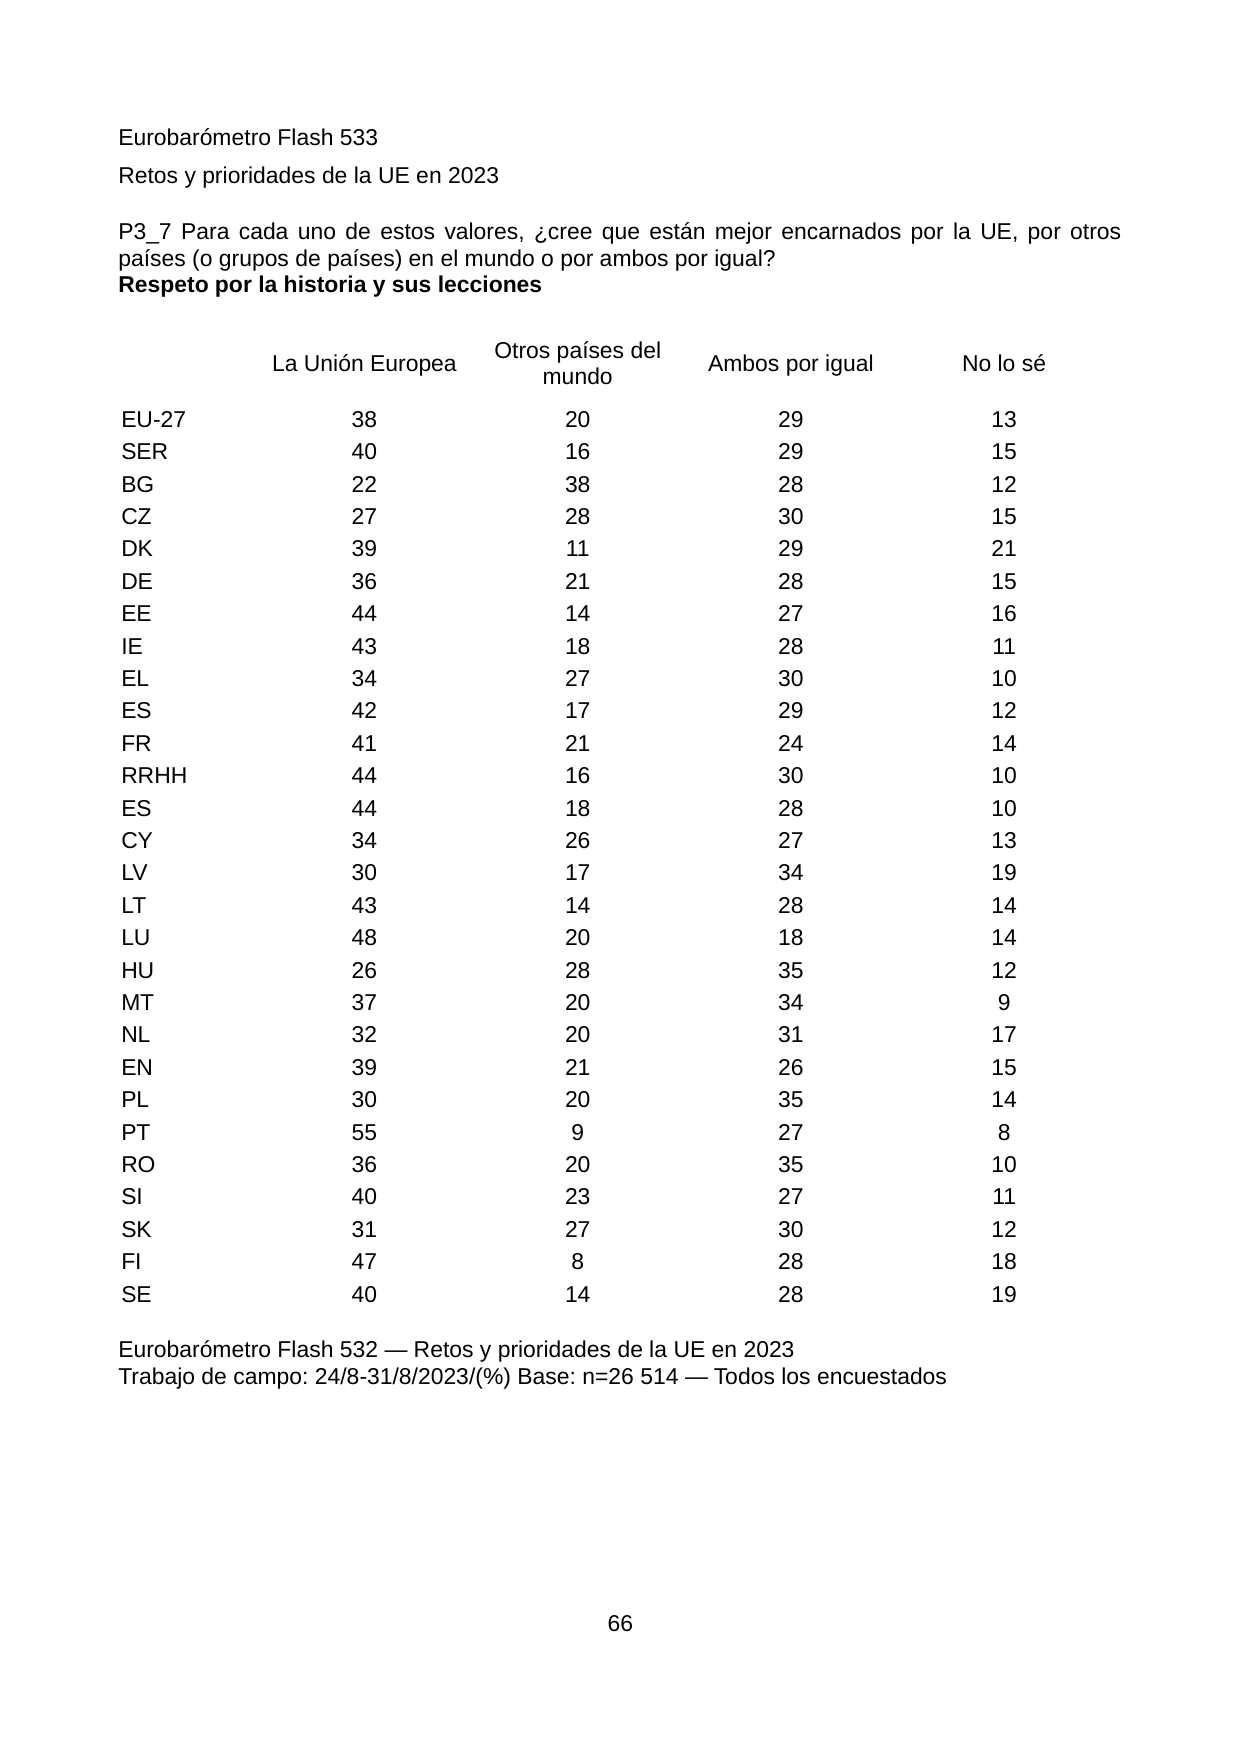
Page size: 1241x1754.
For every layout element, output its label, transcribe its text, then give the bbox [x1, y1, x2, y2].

table_cell 27 [684, 1116, 897, 1148]
table_cell ES [118, 694, 258, 727]
table_cell 19 [897, 1278, 1111, 1310]
table_cell 12 [897, 954, 1111, 986]
table_cell 20 [471, 403, 684, 435]
table_cell 35 [684, 1148, 897, 1180]
table_cell LU [118, 921, 258, 953]
table_cell 28 [684, 1245, 897, 1277]
table_cell 13 [897, 403, 1111, 435]
table_header [118, 324, 258, 403]
table_cell 15 [897, 435, 1111, 468]
table_cell 27 [684, 824, 897, 856]
table_cell 28 [684, 1278, 897, 1310]
table_cell 34 [684, 986, 897, 1018]
text Trabajo de campo: 24/8-31/8/2023/(%) Base: n=26 514 — Todos los encuestados [118, 1363, 1122, 1389]
table_cell 28 [684, 630, 897, 662]
text P3_7 Para cada uno de estos valores, ¿cree que están mejor encarnados por la UE, por otros países (o grupos de países) en el mundo o por ambos por igual? [118, 218, 1122, 271]
table_cell SK [118, 1213, 258, 1245]
table_cell 15 [897, 500, 1111, 532]
table_cell IE [118, 630, 258, 662]
table_cell 35 [684, 1083, 897, 1116]
table_cell PT [118, 1116, 258, 1148]
table_cell SE [118, 1278, 258, 1310]
table_cell 27 [471, 1213, 684, 1245]
table_cell 16 [471, 435, 684, 468]
table_cell 14 [471, 597, 684, 629]
table_cell BG [118, 468, 258, 500]
table_cell 21 [471, 727, 684, 759]
table_cell 14 [897, 1083, 1111, 1116]
table_cell 48 [258, 921, 471, 953]
table_cell 12 [897, 1213, 1111, 1245]
table_cell HU [118, 954, 258, 986]
table_cell 43 [258, 630, 471, 662]
table_cell 14 [897, 889, 1111, 921]
table_cell 37 [258, 986, 471, 1018]
table_cell 29 [684, 694, 897, 727]
table_header No lo sé [897, 324, 1111, 403]
table_cell 11 [897, 630, 1111, 662]
table_cell 44 [258, 759, 471, 792]
table_cell 20 [471, 921, 684, 953]
text Eurobarómetro Flash 532 — Retos y prioridades de la UE en 2023 [118, 1336, 1122, 1363]
table_cell 10 [897, 1148, 1111, 1180]
table_cell 21 [897, 533, 1111, 565]
table_header Otros países del mundo [471, 324, 684, 403]
table_cell 30 [684, 500, 897, 532]
table_cell 10 [897, 662, 1111, 694]
table_cell FI [118, 1245, 258, 1277]
table_cell 30 [258, 856, 471, 889]
table_cell 9 [897, 986, 1111, 1018]
table_cell 21 [471, 1051, 684, 1083]
table_cell 39 [258, 1051, 471, 1083]
table_cell 26 [684, 1051, 897, 1083]
table_cell 18 [471, 792, 684, 824]
table_cell 28 [684, 565, 897, 597]
table_cell 55 [258, 1116, 471, 1148]
table_cell RRHH [118, 759, 258, 792]
table_cell 13 [897, 824, 1111, 856]
table_cell 11 [471, 533, 684, 565]
table_cell EE [118, 597, 258, 629]
table_cell NL [118, 1018, 258, 1051]
table_cell 34 [258, 824, 471, 856]
table_cell LV [118, 856, 258, 889]
table_cell 28 [684, 792, 897, 824]
table_cell 16 [897, 597, 1111, 629]
table_cell EL [118, 662, 258, 694]
table_cell RO [118, 1148, 258, 1180]
table_cell LT [118, 889, 258, 921]
table_cell DK [118, 533, 258, 565]
table_cell 20 [471, 1083, 684, 1116]
table_cell 40 [258, 1180, 471, 1213]
table_cell 18 [471, 630, 684, 662]
table_cell EN [118, 1051, 258, 1083]
table_cell 30 [684, 1213, 897, 1245]
table_cell 40 [258, 1278, 471, 1310]
table_cell 38 [471, 468, 684, 500]
table_cell 28 [471, 500, 684, 532]
table_cell 44 [258, 792, 471, 824]
table_cell 27 [471, 662, 684, 694]
table_cell 16 [471, 759, 684, 792]
table_cell 15 [897, 565, 1111, 597]
table_cell 27 [684, 597, 897, 629]
table_cell FR [118, 727, 258, 759]
table_cell MT [118, 986, 258, 1018]
table_cell 30 [684, 759, 897, 792]
table_cell EU-27 [118, 403, 258, 435]
table_cell 18 [684, 921, 897, 953]
table_cell 28 [684, 468, 897, 500]
table_header La Unión Europea [258, 324, 471, 403]
table_cell 17 [471, 856, 684, 889]
table_cell SI [118, 1180, 258, 1213]
table_header Ambos por igual [684, 324, 897, 403]
table_cell 9 [471, 1116, 684, 1148]
table_cell 26 [258, 954, 471, 986]
table_cell 19 [897, 856, 1111, 889]
table_cell DE [118, 565, 258, 597]
table_cell 43 [258, 889, 471, 921]
table_cell 14 [471, 1278, 684, 1310]
table_cell 20 [471, 986, 684, 1018]
table_cell 14 [897, 727, 1111, 759]
table_cell 17 [471, 694, 684, 727]
table_cell 31 [258, 1213, 471, 1245]
table_cell CY [118, 824, 258, 856]
table_cell 28 [684, 889, 897, 921]
table_cell 15 [897, 1051, 1111, 1083]
table_cell 36 [258, 1148, 471, 1180]
table_cell 35 [684, 954, 897, 986]
table_cell 8 [897, 1116, 1111, 1148]
table_cell 38 [258, 403, 471, 435]
table_cell 21 [471, 565, 684, 597]
table_cell 36 [258, 565, 471, 597]
table_cell SER [118, 435, 258, 468]
table_cell 14 [471, 889, 684, 921]
table_cell 30 [258, 1083, 471, 1116]
table_cell 47 [258, 1245, 471, 1277]
table_cell 31 [684, 1018, 897, 1051]
table_cell ES [118, 792, 258, 824]
table_cell 20 [471, 1018, 684, 1051]
table_cell 24 [684, 727, 897, 759]
table_cell 26 [471, 824, 684, 856]
table_cell 32 [258, 1018, 471, 1051]
table_cell CZ [118, 500, 258, 532]
table_cell 14 [897, 921, 1111, 953]
table_cell 11 [897, 1180, 1111, 1213]
table_cell 41 [258, 727, 471, 759]
table_cell 39 [258, 533, 471, 565]
table_cell 29 [684, 403, 897, 435]
table_cell 8 [471, 1245, 684, 1277]
table_cell 34 [684, 856, 897, 889]
table_cell 18 [897, 1245, 1111, 1277]
table_cell 40 [258, 435, 471, 468]
table_cell 27 [684, 1180, 897, 1213]
table_cell 42 [258, 694, 471, 727]
table_cell 44 [258, 597, 471, 629]
table_cell 34 [258, 662, 471, 694]
table_cell 28 [471, 954, 684, 986]
text Respeto por la historia y sus lecciones [118, 271, 1122, 297]
table_cell 29 [684, 533, 897, 565]
table_cell 27 [258, 500, 471, 532]
table_cell 23 [471, 1180, 684, 1213]
table_cell PL [118, 1083, 258, 1116]
table_cell 20 [471, 1148, 684, 1180]
table_cell 12 [897, 468, 1111, 500]
table_cell 10 [897, 792, 1111, 824]
table_cell 30 [684, 662, 897, 694]
table_cell 29 [684, 435, 897, 468]
table_cell 12 [897, 694, 1111, 727]
table_cell 10 [897, 759, 1111, 792]
table_cell 22 [258, 468, 471, 500]
table_cell 17 [897, 1018, 1111, 1051]
